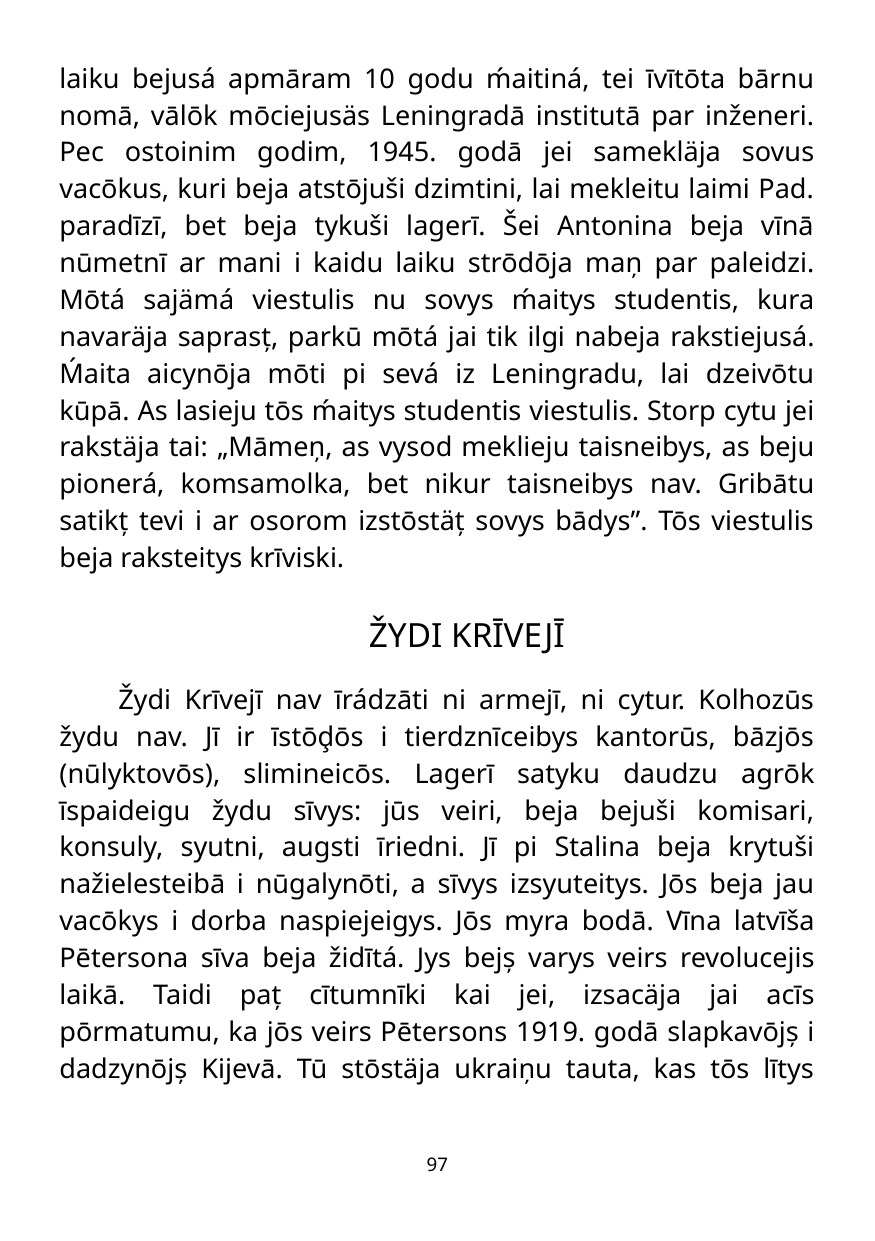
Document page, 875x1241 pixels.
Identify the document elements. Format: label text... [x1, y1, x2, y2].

text ŽYDI KRĪVEJĪ [59, 612, 815, 658]
text Žydi Krīvejī nav īrádzāti ni armejī, ni cytur. Kolhozūs žydu nav. Jī ir īstōḑōs i tierdznīceibys kantorūs, bāzjōs (nūlyktovōs), slimineicōs. Lagerī satyku daudzu agrōk īspaideigu žydu sīvys: jūs veiri, beja bejuši komisari, konsuly, syutni, augsti īriedni. Jī pi Stalina beja krytuši nažielesteibā i nūgalynōti, a sīvys izsyuteitys. Jōs beja jau vacōkys i dorba naspiejeigys. Jōs myra bodā. Vīna latvīša Pētersona sīva beja židītá. Jys bejș varys veirs revolucejis laikā. Taidi paț cītumnīki kai jei, izsacäja jai acīs pōrmatumu, ka jōs veirs Pētersons 1919. godā slapkavōjș i dadzynōjș Kijevā. Tū stōstäja ukraiņu tauta, kas tōs lītys [59, 680, 815, 1086]
text laiku bejusá apmāram 10 godu ḿaitiná, tei īvītōta bārnu nomā, vālōk mōciejusäs Leningradā institutā par inženeri. Pec ostoinim godim, 1945. godā jei samekläja sovus vacōkus, kuri beja atstōjuši dzimtini, lai mekleitu laimi Pad. paradīzī, bet beja tykuši lagerī. Šei Antonina beja vīnā nūmetnī ar mani i kaidu laiku strōdōja maņ par paleidzi. Mōtá sajämá viestulis nu sovys ḿaitys studentis, kura navaräja saprasț, parkū mōtá jai tik ilgi nabeja rakstiejusá. Ḿaita aicynōja mōti pi sevá iz Leningradu, lai dzeivōtu kūpā. As lasieju tōs ḿaitys studentis viestulis. Storp cytu jei rakstäja tai: „Māmeņ, as vysod meklieju taisneibys, as beju pionerá, komsamolka, bet nikur taisneibys nav. Gribātu satikț tevi i ar osorom izstōstäț sovys bādys”. Tōs viestulis beja raksteitys krīviski. [59, 59, 815, 575]
